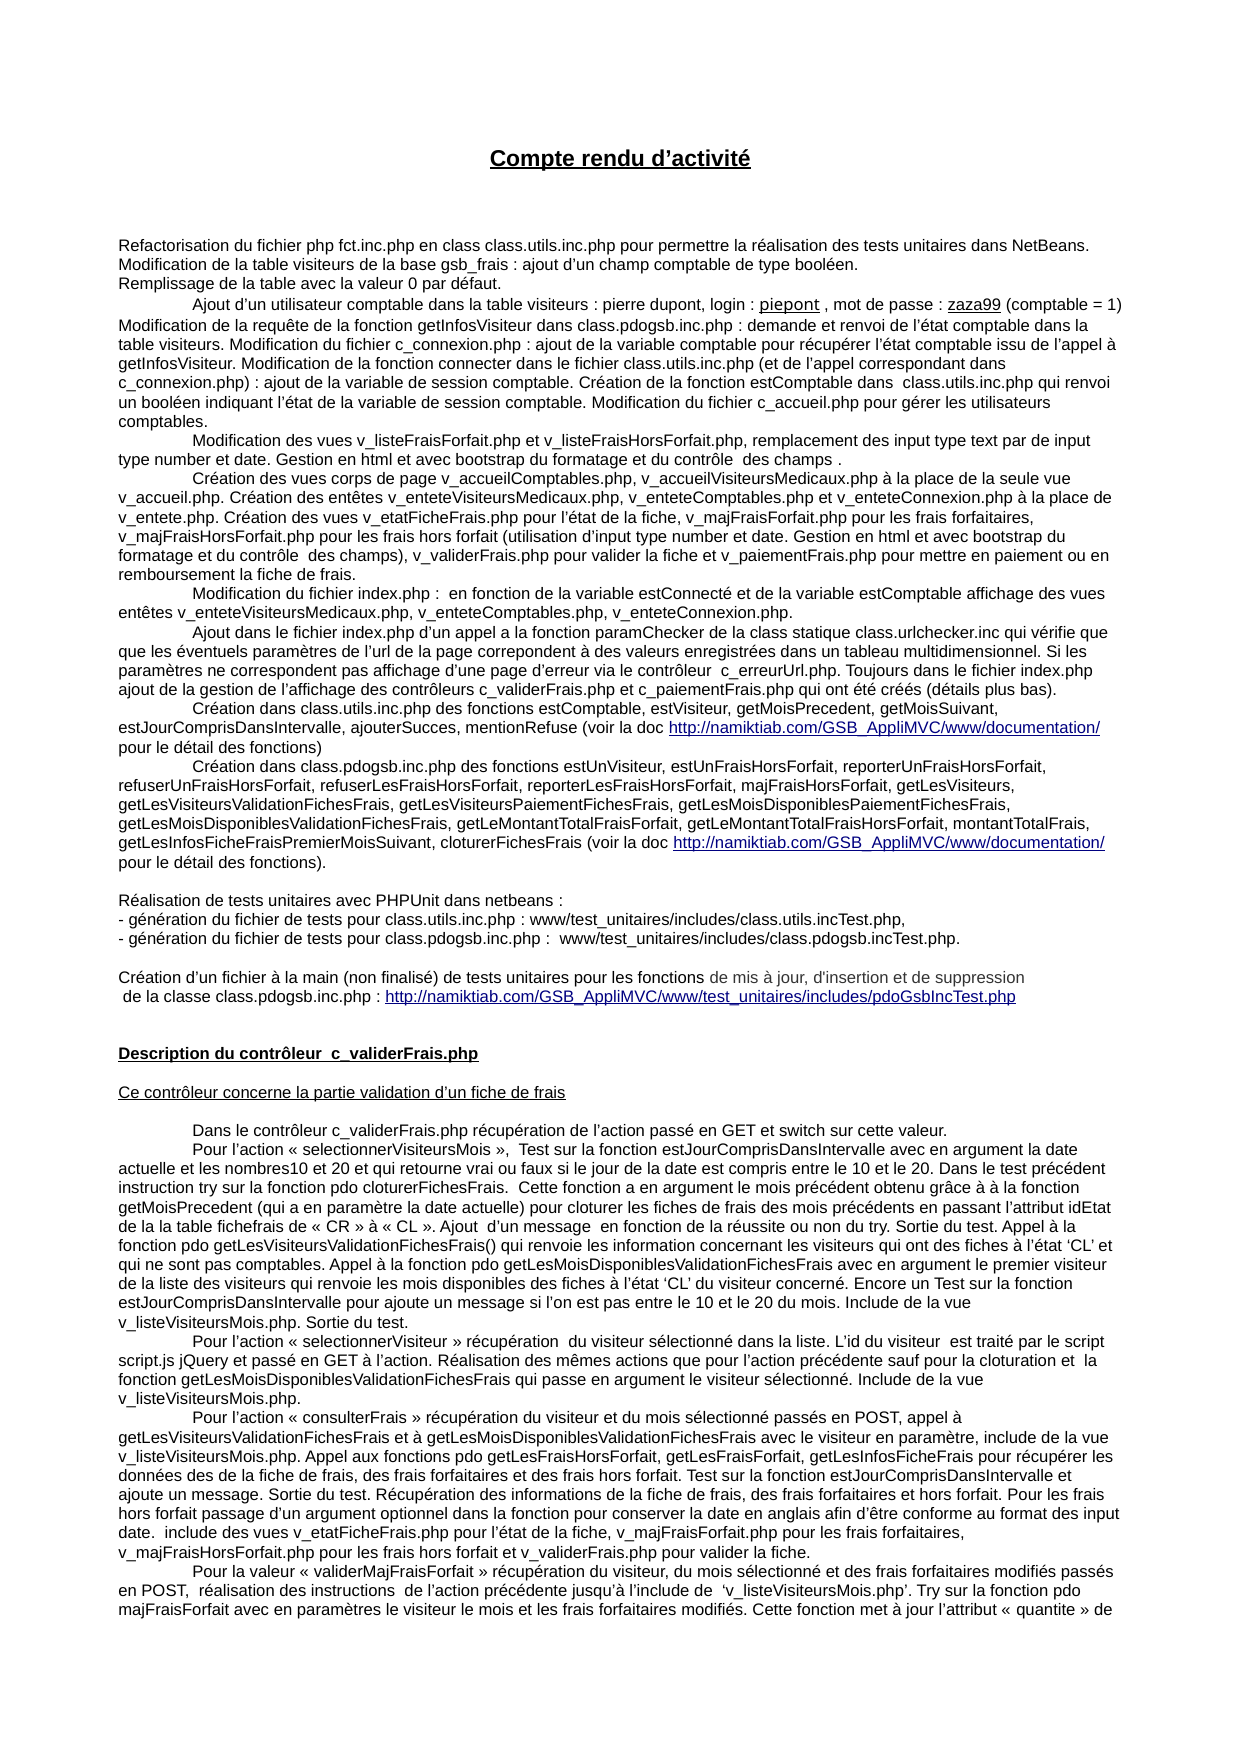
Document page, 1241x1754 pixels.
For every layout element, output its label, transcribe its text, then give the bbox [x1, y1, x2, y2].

text Modification des vues v_listeFraisForfait.php et v_listeFraisHorsForfait.php, remplacement des input type text par de input type number et date. Gestion en html et avec bootstrap du formatage et du contrôle des champs . [118, 431, 1122, 469]
text Pour l’action « selectionnerVisiteur » récupération du visiteur sélectionné dans la liste. L’id du visiteur est traité par le script script.js jQuery et passé en GET à l’action. Réalisation des mêmes actions que pour l’action précédente sauf pour la cloturation et la fonction getLesMoisDisponiblesValidationFichesFrais qui passe en argument le visiteur sélectionné. Include de la vue v_listeVisiteursMois.php. [118, 1332, 1122, 1408]
text Pour la valeur « validerMajFraisForfait » récupération du visiteur, du mois sélectionné et des frais forfaitaires modifiés passés en POST, réalisation des instructions de l’action précédente jusqu’à l’include de ‘v_listeVisiteursMois.php’. Try sur la fonction pdo majFraisForfait avec en paramètres le visiteur le mois et les frais forfaitaires modifiés. Cette fonction met à jour l’attribut « quantite » de [118, 1562, 1122, 1619]
text Pour l’action « selectionnerVisiteursMois », Test sur la fonction estJourComprisDansIntervalle avec en argument la date actuelle et les nombres10 et 20 et qui retourne vrai ou faux si le jour de la date est compris entre le 10 et le 20. Dans le test précédent instruction try sur la fonction pdo cloturerFichesFrais. Cette fonction a en argument le mois précédent obtenu grâce à à la fonction getMoisPrecedent (qui a en paramètre la date actuelle) pour cloturer les fiches de frais des mois précédents en passant l’attribut idEtat de la la table fichefrais de « CR » à « CL ». Ajout d’un message en fonction de la réussite ou non du try. Sortie du test. Appel à la fonction pdo getLesVisiteursValidationFichesFrais() qui renvoie les information concernant les visiteurs qui ont des fiches à l’état ‘CL’ et qui ne sont pas comptables. Appel à la fonction pdo getLesMoisDisponiblesValidationFichesFrais avec en argument le premier visiteur de la liste des visiteurs qui renvoie les mois disponibles des fiches à l’état ‘CL’ du visiteur concerné. Encore un Test sur la fonction estJourComprisDansIntervalle pour ajoute un message si l’on est pas entre le 10 et le 20 du mois. Include de la vue v_listeVisiteursMois.php. Sortie du test. [118, 1140, 1122, 1332]
text Pour l’action « consulterFrais » récupération du visiteur et du mois sélectionné passés en POST, appel à getLesVisiteursValidationFichesFrais et à getLesMoisDisponiblesValidationFichesFrais avec le visiteur en paramètre, include de la vue v_listeVisiteursMois.php. Appel aux fonctions pdo getLesFraisHorsForfait, getLesFraisForfait, getLesInfosFicheFrais pour récupérer les données des de la fiche de frais, des frais forfaitaires et des frais hors forfait. Test sur la fonction estJourComprisDansIntervalle et ajoute un message. Sortie du test. Récupération des informations de la fiche de frais, des frais forfaitaires et hors forfait. Pour les frais hors forfait passage d’un argument optionnel dans la fonction pour conserver la date en anglais afin d’être conforme au format des input date. include des vues v_etatFicheFrais.php pour l’état de la fiche, v_majFraisForfait.php pour les frais forfaitaires, v_majFraisHorsForfait.php pour les frais hors forfait et v_validerFrais.php pour valider la fiche. [118, 1408, 1122, 1562]
subtitle Compte rendu d’activité [118, 144, 1122, 171]
text Ajout d’un utilisateur comptable dans la table visiteurs : pierre dupont, login : piepont , mot de passe : zaza99 (comptable = 1) [118, 293, 1122, 316]
text Création d’un fichier à la main (non finalisé) de tests unitaires pour les fonctions de mis à jour, d'insertion et de suppression [118, 967, 1122, 987]
text Modification de la requête de la fonction getInfosVisiteur dans class.pdogsb.inc.php : demande et renvoi de l’état comptable dans la table visiteurs. Modification du fichier c_connexion.php : ajout de la variable comptable pour récupérer l’état comptable issu de l’appel à getInfosVisiteur. Modification de la fonction connecter dans le fichier class.utils.inc.php (et de l’appel correspondant dans c_connexion.php) : ajout de la variable de session comptable. Création de la fonction estComptable dans class.utils.inc.php qui renvoi un booléen indiquant l’état de la variable de session comptable. Modification du fichier c_accueil.php pour gérer les utilisateurs comptables. [118, 316, 1122, 431]
text Dans le contrôleur c_validerFrais.php récupération de l’action passé en GET et switch sur cette valeur. [118, 1121, 1122, 1140]
text Modification du fichier index.php : en fonction de la variable estConnecté et de la variable estComptable affichage des vues entêtes v_enteteVisiteursMedicaux.php, v_enteteComptables.php, v_enteteConnexion.php. [118, 584, 1122, 622]
text Remplissage de la table avec la valeur 0 par défaut. [118, 274, 1122, 293]
text Réalisation de tests unitaires avec PHPUnit dans netbeans : [118, 891, 1122, 910]
text Création dans class.utils.inc.php des fonctions estComptable, estVisiteur, getMoisPrecedent, getMoisSuivant, estJourComprisDansIntervalle, ajouterSucces, mentionRefuse (voir la doc http://namiktiab.com/GSB_AppliMVC/www/documentation/ pour le détail des fonctions) [118, 699, 1122, 757]
text - génération du fichier de tests pour class.utils.inc.php : www/test_unitaires/includes/class.utils.incTest.php, [118, 910, 1122, 929]
text Création des vues corps de page v_accueilComptables.php, v_accueilVisiteursMedicaux.php à la place de la seule vue v_accueil.php. Création des entêtes v_enteteVisiteursMedicaux.php, v_enteteComptables.php et v_enteteConnexion.php à la place de v_entete.php. Création des vues v_etatFicheFrais.php pour l’état de la fiche, v_majFraisForfait.php pour les frais forfaitaires, v_majFraisHorsForfait.php pour les frais hors forfait (utilisation d’input type number et date. Gestion en html et avec bootstrap du formatage et du contrôle des champs), v_validerFrais.php pour valider la fiche et v_paiementFrais.php pour mettre en paiement ou en remboursement la fiche de frais. [118, 469, 1122, 584]
text Modification de la table visiteurs de la base gsb_frais : ajout d’un champ comptable de type booléen. [118, 255, 1122, 274]
text Refactorisation du fichier php fct.inc.php en class class.utils.inc.php pour permettre la réalisation des tests unitaires dans NetBeans. [118, 236, 1122, 255]
text Ce contrôleur concerne la partie validation d’un fiche de frais [118, 1082, 1122, 1102]
text de la classe class.pdogsb.inc.php : http://namiktiab.com/GSB_AppliMVC/www/test_unitaires/includes/pdoGsbIncTest.php [118, 987, 1122, 1006]
text Ajout dans le fichier index.php d’un appel a la fonction paramChecker de la class statique class.urlchecker.inc qui vérifie que que les éventuels paramètres de l’url de la page correpondent à des valeurs enregistrées dans un tableau multidimensionnel. Si les paramètres ne correspondent pas affichage d’une page d’erreur via le contrôleur c_erreurUrl.php. Toujours dans le fichier index.php ajout de la gestion de l’affichage des contrôleurs c_validerFrais.php et c_paiementFrais.php qui ont été créés (détails plus bas). [118, 622, 1122, 699]
text - génération du fichier de tests pour class.pdogsb.inc.php : www/test_unitaires/includes/class.pdogsb.incTest.php. [118, 929, 1122, 948]
text Création dans class.pdogsb.inc.php des fonctions estUnVisiteur, estUnFraisHorsForfait, reporterUnFraisHorsForfait, refuserUnFraisHorsForfait, refuserLesFraisHorsForfait, reporterLesFraisHorsForfait, majFraisHorsForfait, getLesVisiteurs, getLesVisiteursValidationFichesFrais, getLesVisiteursPaiementFichesFrais, getLesMoisDisponiblesPaiementFichesFrais, getLesMoisDisponiblesValidationFichesFrais, getLeMontantTotalFraisForfait, getLeMontantTotalFraisHorsForfait, montantTotalFrais, getLesInfosFicheFraisPremierMoisSuivant, cloturerFichesFrais (voir la doc http://namiktiab.com/GSB_AppliMVC/www/documentation/ pour le détail des fonctions). [118, 757, 1122, 872]
text Description du contrôleur c_validerFrais.php [118, 1044, 1122, 1063]
